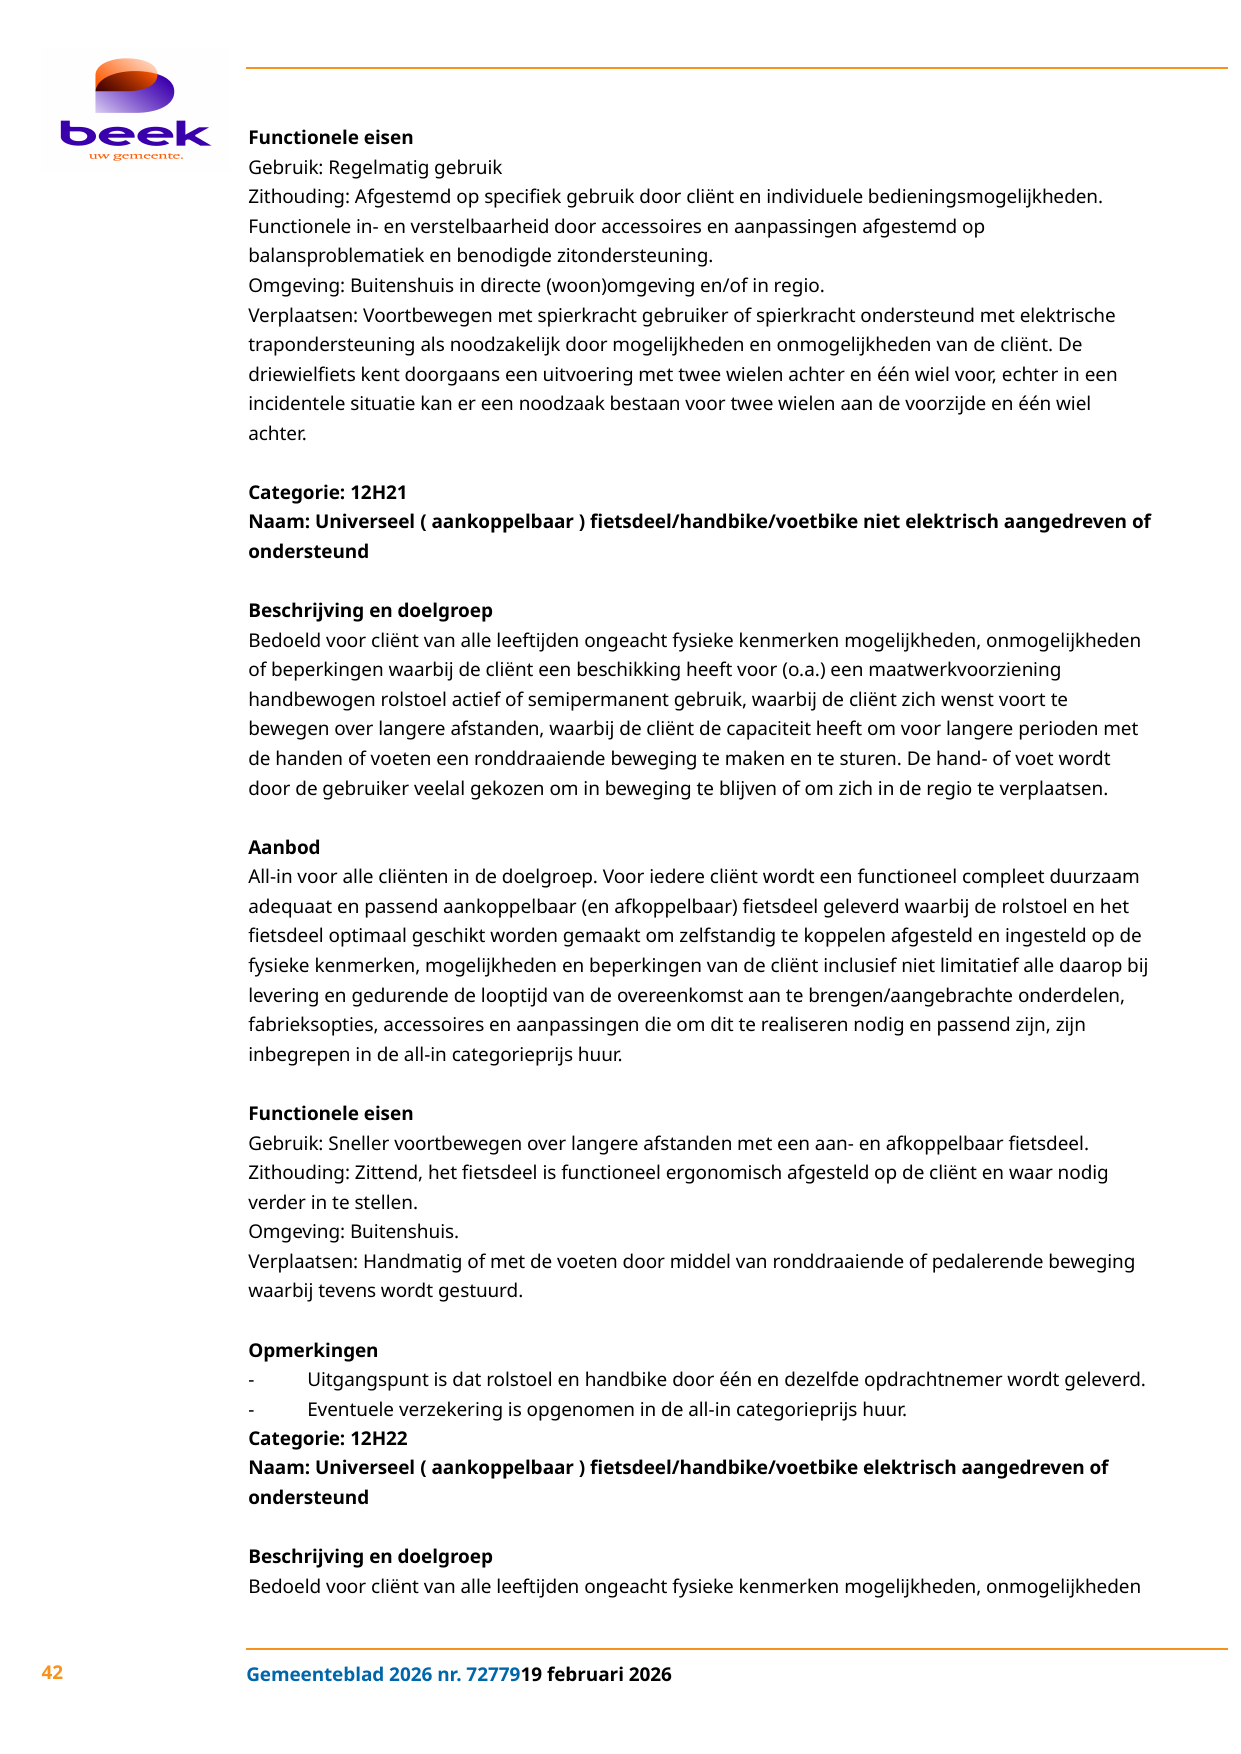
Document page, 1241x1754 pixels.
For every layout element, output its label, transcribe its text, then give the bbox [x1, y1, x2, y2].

text Zithouding: Afgestemd op specifiek gebruik door cliënt en individuele bedieningsmogelijkheden. Functionele in- en verstelbaarheid door accessoires en aanpassingen afgestemd op balansproblematiek en benodigde zitondersteuning. [248, 183, 1152, 268]
text Naam: Universeel ( aankoppelbaar ) fietsdeel/handbike/voetbike elektrisch aangedreven of ondersteund [248, 1454, 1152, 1510]
table_header Categorie: 12H21 [248, 480, 1152, 505]
text Bedoeld voor cliënt van alle leeftijden ongeacht fysieke kenmerken mogelijkheden, onmogelijkheden [248, 1573, 1152, 1599]
text Aanbod [248, 834, 1152, 859]
text Verplaatsen: Handmatig of met de voeten door middel van ronddraaiende of pedalerende beweging waarbij tevens wordt gestuurd. [248, 1248, 1152, 1303]
text All-in voor alle cliënten in de doelgroep. Voor iedere cliënt wordt een functioneel compleet duurzaam adequaat en passend aankoppelbaar (en afkoppelbaar) fietsdeel geleverd waarbij de rolstoel en het fietsdeel optimaal geschikt worden gemaakt om zelfstandig te koppelen afgesteld en ingesteld op de fysieke kenmerken, mogelijkheden en beperkingen van de cliënt inclusief niet limitatief alle daarop bij levering en gedurende de looptijd van de overeenkomst aan te brengen/aangebrachte onderdelen, fabrieksopties, accessoires en aanpassingen die om dit te realiseren nodig en passend zijn, zijn inbegrepen in de all-in categorieprijs huur. [248, 863, 1152, 1067]
list Eventuele verzekering is opgenomen in de all-in categorieprijs huur. [248, 1396, 1152, 1422]
text Omgeving: Buitenshuis. [248, 1218, 1152, 1244]
list Uitgangspunt is dat rolstoel en handbike door één en dezelfde opdrachtnemer wordt geleverd. [248, 1366, 1152, 1392]
picture [41, 47, 231, 172]
text Beschrijving en doelgroep [248, 1543, 1152, 1569]
text Functionele eisen [248, 1100, 1152, 1126]
table_header Categorie: 12H22 [248, 1426, 1152, 1451]
text Omgeving: Buitenshuis in directe (woon)omgeving en/of in regio. [248, 272, 1152, 298]
text Bedoeld voor cliënt van alle leeftijden ongeacht fysieke kenmerken mogelijkheden, onmogelijkheden of beperkingen waarbij de cliënt een beschikking heeft voor (o.a.) een maatwerkvoorziening handbewogen rolstoel actief of semipermanent gebruik, waarbij de cliënt zich wenst voort te bewegen over langere afstanden, waarbij de cliënt de capaciteit heeft om voor langere perioden met de handen of voeten een ronddraaiende beweging te maken en te sturen. De hand- of voet wordt door de gebruiker veelal gekozen om in beweging te blijven of om zich in de regio te verplaatsen. [248, 627, 1152, 800]
text Gebruik: Sneller voortbewegen over langere afstanden met een aan- en afkoppelbaar fietsdeel. [248, 1130, 1152, 1155]
text Functionele eisen [248, 124, 1152, 150]
text Gebruik: Regelmatig gebruik [248, 154, 1152, 180]
text Opmerkingen [248, 1337, 1152, 1362]
text Naam: Universeel ( aankoppelbaar ) fietsdeel/handbike/voetbike niet elektrisch aangedreven of ondersteund [248, 508, 1152, 564]
text Zithouding: Zittend, het fietsdeel is functioneel ergonomisch afgesteld op de cliënt en waar nodig verder in te stellen. [248, 1159, 1152, 1214]
text Verplaatsen: Voortbewegen met spierkracht gebruiker of spierkracht ondersteund met elektrische trapondersteuning als noodzakelijk door mogelijkheden en onmogelijkheden van de cliënt. De driewielfiets kent doorgaans een uitvoering met twee wielen achter en één wiel voor, echter in een incidentele situatie kan er een noodzaak bestaan voor twee wielen aan de voorzijde en één wiel achter. [248, 302, 1152, 446]
text Beschrijving en doelgroep [248, 597, 1152, 623]
